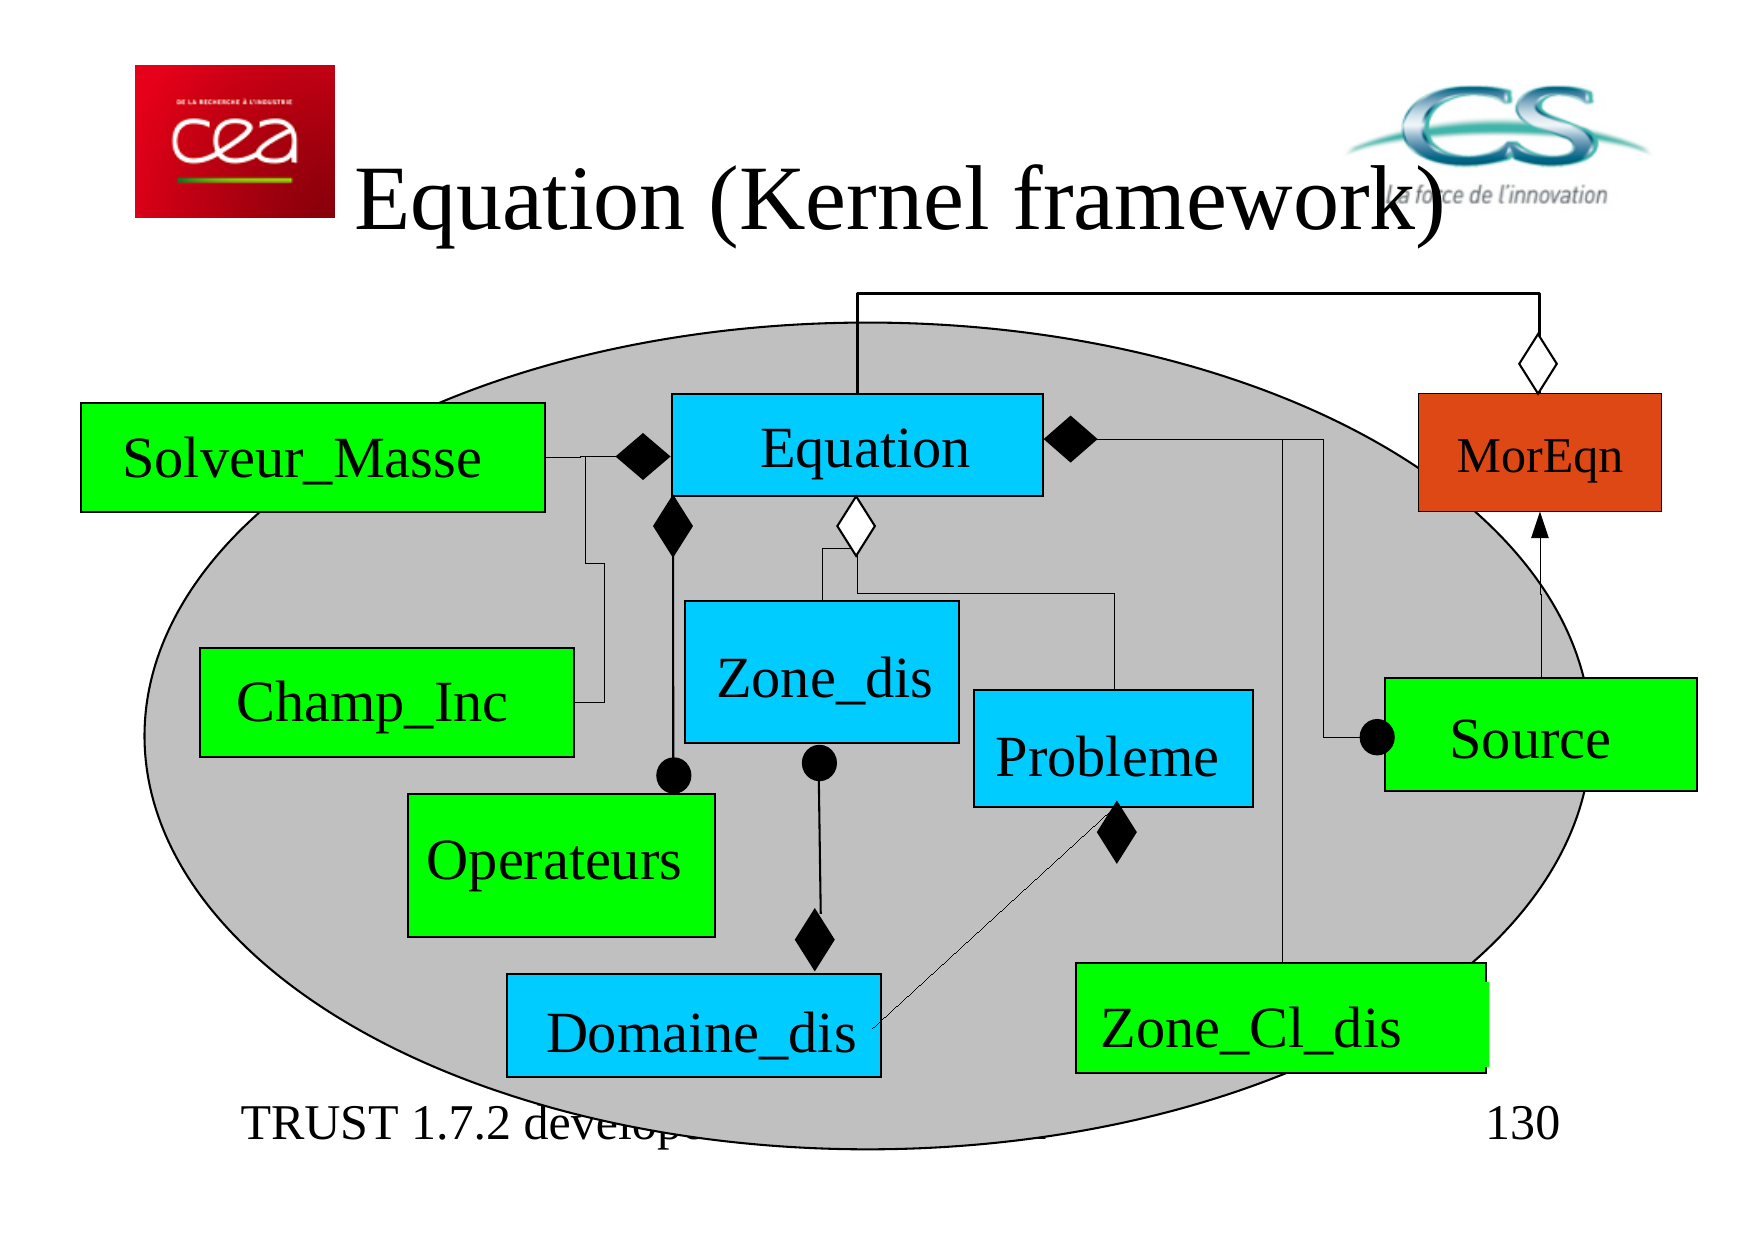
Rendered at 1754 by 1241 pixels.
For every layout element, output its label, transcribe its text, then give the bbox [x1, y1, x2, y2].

text_box MorEqn [1418, 393, 1662, 512]
text_box Zone_dis [701, 631, 949, 717]
text_box Probleme [980, 710, 1256, 796]
title Equation (Kernel framework) [225, 99, 1577, 287]
text_box Zone_Cl_dis [1085, 982, 1490, 1068]
text_box [1519, 334, 1557, 394]
text_box Solveur_Masse [107, 411, 505, 497]
text_box Domaine_dis [530, 986, 873, 1072]
picture [1340, 73, 1662, 218]
picture [135, 65, 335, 218]
text_box Operateurs [411, 813, 698, 899]
text_box Champ_Inc [221, 655, 542, 742]
text_box Source [1434, 692, 1667, 778]
text_box [80, 322, 1698, 1150]
text_box Equation [745, 401, 987, 487]
